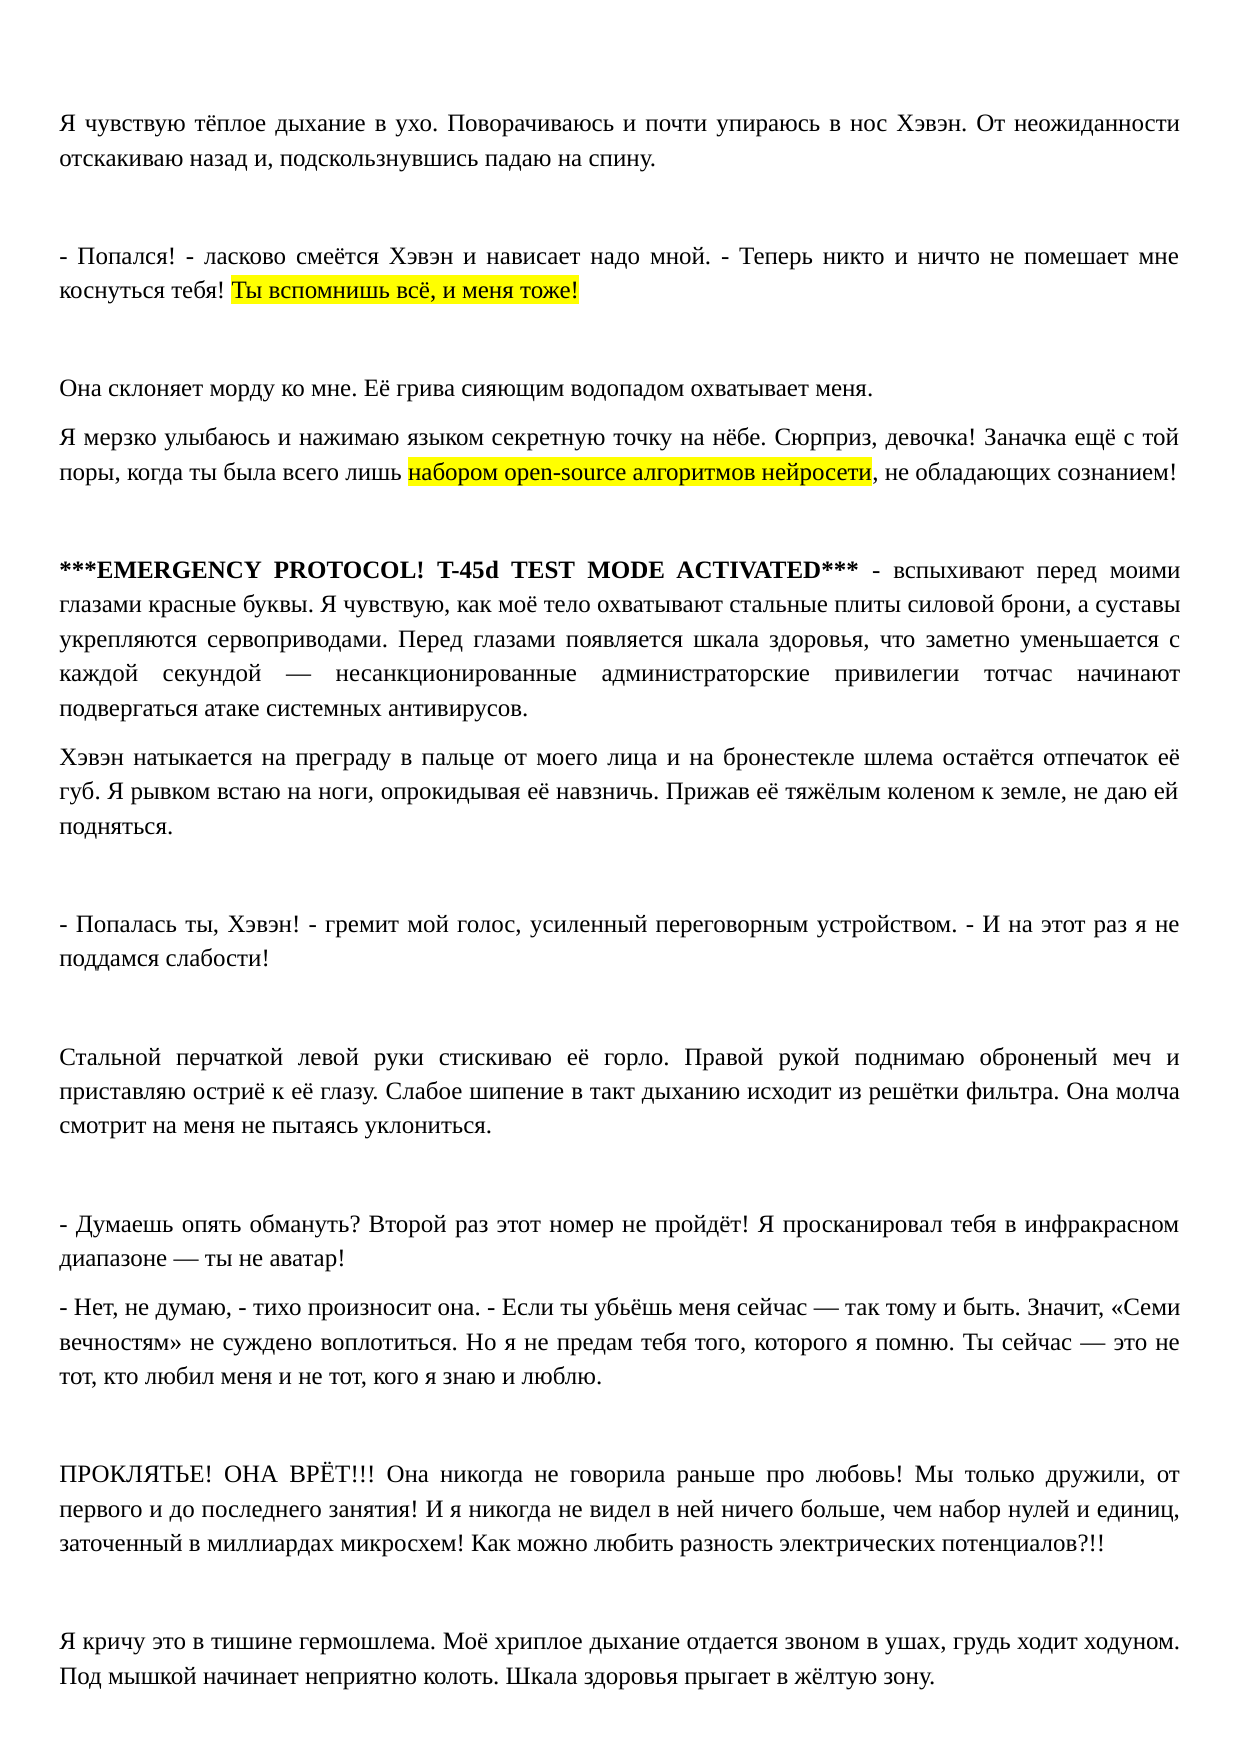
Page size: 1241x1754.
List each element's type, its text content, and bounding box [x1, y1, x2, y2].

text ПРОКЛЯТЬЕ! ОНА ВРЁТ!!! Она никогда не говорила раньше про любовь! Мы только дружили, от первого и до последнего занятия! И я никогда не видел в ней ничего больше, чем набор нулей и единиц, заточенный в миллиардах микросхем! Как можно любить разность электрических потенциалов?!! [59, 1459, 1181, 1557]
text - Попалась ты, Хэвэн! - гремит мой голос, усиленный переговорным устройством. - И на этот раз я не поддамся слабости! [59, 909, 1181, 972]
text - Думаешь опять обмануть? Второй раз этот номер не пройдёт! Я просканировал тебя в инфракрасном диапазоне — ты не аватар! [59, 1209, 1181, 1272]
text - Нет, не думаю, - тихо произносит она. - Если ты убьёшь меня сейчас — так тому и быть. Значит, «Семи вечностям» не суждено воплотиться. Но я не предам тебя того, которого я помню. Ты сейчас — это не тот, кто любил меня и не тот, кого я знаю и люблю. [59, 1292, 1181, 1390]
text Я мерзко улыбаюсь и нажимаю языком секретную точку на нёбе. Сюрприз, девочка! Заначка ещё с той поры, когда ты была всего лишь набором open-source алгоритмов нейросети, не обладающих сознанием! [59, 422, 1181, 486]
text Я чувствую тёплое дыхание в ухо. Поворачиваюсь и почти упираюсь в нос Хэвэн. От неожиданности отскакиваю назад и, подскользнувшись падаю на спину. [59, 108, 1181, 171]
text Стальной перчаткой левой руки стискиваю её горло. Правой рукой поднимаю оброненый меч и приставляю остриё к её глазу. Слабое шипение в такт дыханию исходит из решётки фильтра. Она молча смотрит на меня не пытаясь уклониться. [59, 1042, 1181, 1139]
text Я кричу это в тишине гермошлема. Моё хриплое дыхание отдается звоном в ушах, грудь ходит ходуном. Под мышкой начинает неприятно колоть. Шкала здоровья прыгает в жёлтую зону. [59, 1626, 1181, 1690]
text ***EMERGENCY PROTOCOL! T-45d TEST MODE ACTIVATED*** - вспыхивают перед моими глазами красные буквы. Я чувствую, как моё тело охватывают стальные плиты силовой брони, а суставы укрепляются сервоприводами. Перед глазами появляется шкала здоровья, что заметно уменьшается с каждой секундой — несанкционированные администраторские привилегии тотчас начинают подвергаться атаке системных антивирусов. [59, 555, 1181, 722]
text - Попался! - ласково смеётся Хэвэн и нависает надо мной. - Теперь никто и ничто не помешает мне коснуться тебя! Ты вспомнишь всё, и меня тоже! [59, 241, 1181, 304]
text Она склоняет морду ко мне. Её грива сияющим водопадом охватывает меня. [59, 373, 1181, 402]
text Хэвэн натыкается на преграду в пальце от моего лица и на бронестекле шлема остаётся отпечаток её губ. Я рывком встаю на ноги, опрокидывая её навзничь. Прижав её тяжёлым коленом к земле, не даю ей подняться. [59, 742, 1181, 840]
